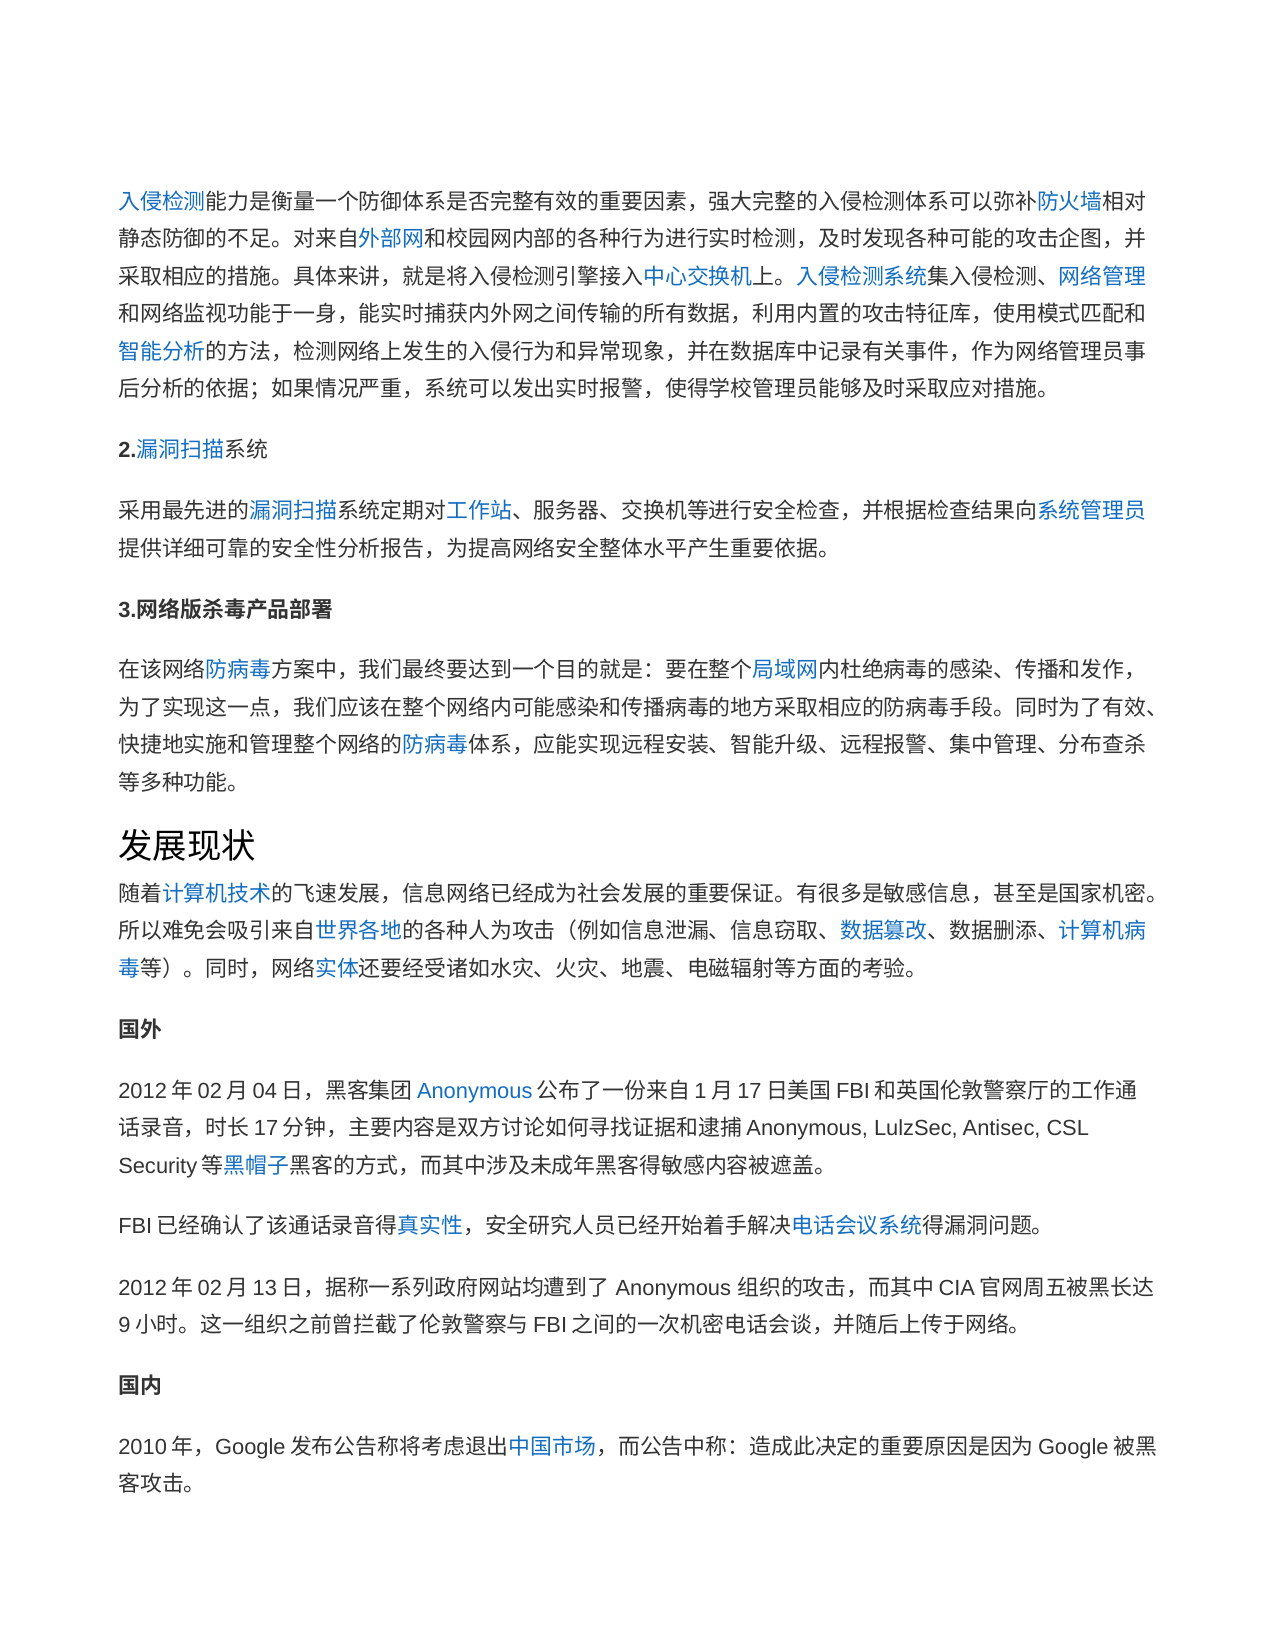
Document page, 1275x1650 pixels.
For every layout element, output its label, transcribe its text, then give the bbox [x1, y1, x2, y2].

list 在该网络防病毒方案中，我们最终要达到一个目的就是：要在整个局域网内杜绝病毒的感染、传播和发作，为了实现这一点，我们应该在整个网络内可能感染和传播病毒的地方采取相应的防病毒手段。同时为了有效、快捷地实施和管理整个网络的防病毒体系，应能实现远程安装、智能升级、远程报警、集中管理、分布查杀等多种功能。 [118, 645, 1157, 795]
list 入侵检测能力是衡量一个防御体系是否完整有效的重要因素，强大完整的入侵检测体系可以弥补防火墙相对静态防御的不足。对来自外部网和校园网内部的各种行为进行实时检测，及时发现各种可能的攻击企图，并采取相应的措施。具体来讲，就是将入侵检测引擎接入中心交换机上。入侵检测系统集入侵检测、网络管理和网络监视功能于一身，能实时捕获内外网之间传输的所有数据，利用内置的攻击特征库，使用模式匹配和智能分析的方法，检测网络上发生的入侵行为和异常现象，并在数据库中记录有关事件，作为网络管理员事后分析的依据；如果情况严重，系统可以发出实时报警，使得学校管理员能够及时采取应对措施。 [118, 176, 1157, 401]
list 2.漏洞扫描系统 [118, 425, 1157, 462]
list 国外 [118, 1004, 1157, 1042]
list 3.网络版杀毒产品部署 [118, 584, 1157, 622]
list 2012年02月13日，据称一系列政府网站均遭到了 Anonymous 组织的攻击，而其中CIA官网周五被黑长达9小时。这一组织之前曾拦截了伦敦警察与FBI之间的一次机密电话会谈，并随后上传于网络。 [118, 1262, 1157, 1337]
list 采用最先进的漏洞扫描系统定期对工作站、服务器、交换机等进行安全检查，并根据检查结果向系统管理员提供详细可靠的安全性分析报告，为提高网络安全整体水平产生重要依据。 [118, 486, 1157, 561]
list 国内 [118, 1361, 1157, 1398]
list 2010年，Google发布公告称将考虑退出中国市场，而公告中称：造成此决定的重要原因是因为Google被黑客攻击。 [118, 1421, 1157, 1496]
list 随着计算机技术的飞速发展，信息网络已经成为社会发展的重要保证。有很多是敏感信息，甚至是国家机密。所以难免会吸引来自世界各地的各种人为攻击（例如信息泄漏、信息窃取、数据篡改、数据删添、计算机病毒等）。同时，网络实体还要经受诸如水灾、火灾、地震、电磁辐射等方面的考验。 [118, 868, 1157, 981]
list FBI已经确认了该通话录音得真实性，安全研究人员已经开始着手解决电话会议系统得漏洞问题。 [118, 1201, 1157, 1239]
subtitle 发展现状 [118, 818, 1157, 868]
list 2012年02月04日，黑客集团Anonymous公布了一份来自1月17日美国FBI和英国伦敦警察厅的工作通话录音，时长17分钟，主要内容是双方讨论如何寻找证据和逮捕Anonymous, LulzSec, Antisec, CSL Security等黑帽子黑客的方式，而其中涉及未成年黑客得敏感内容被遮盖。 [118, 1065, 1157, 1178]
